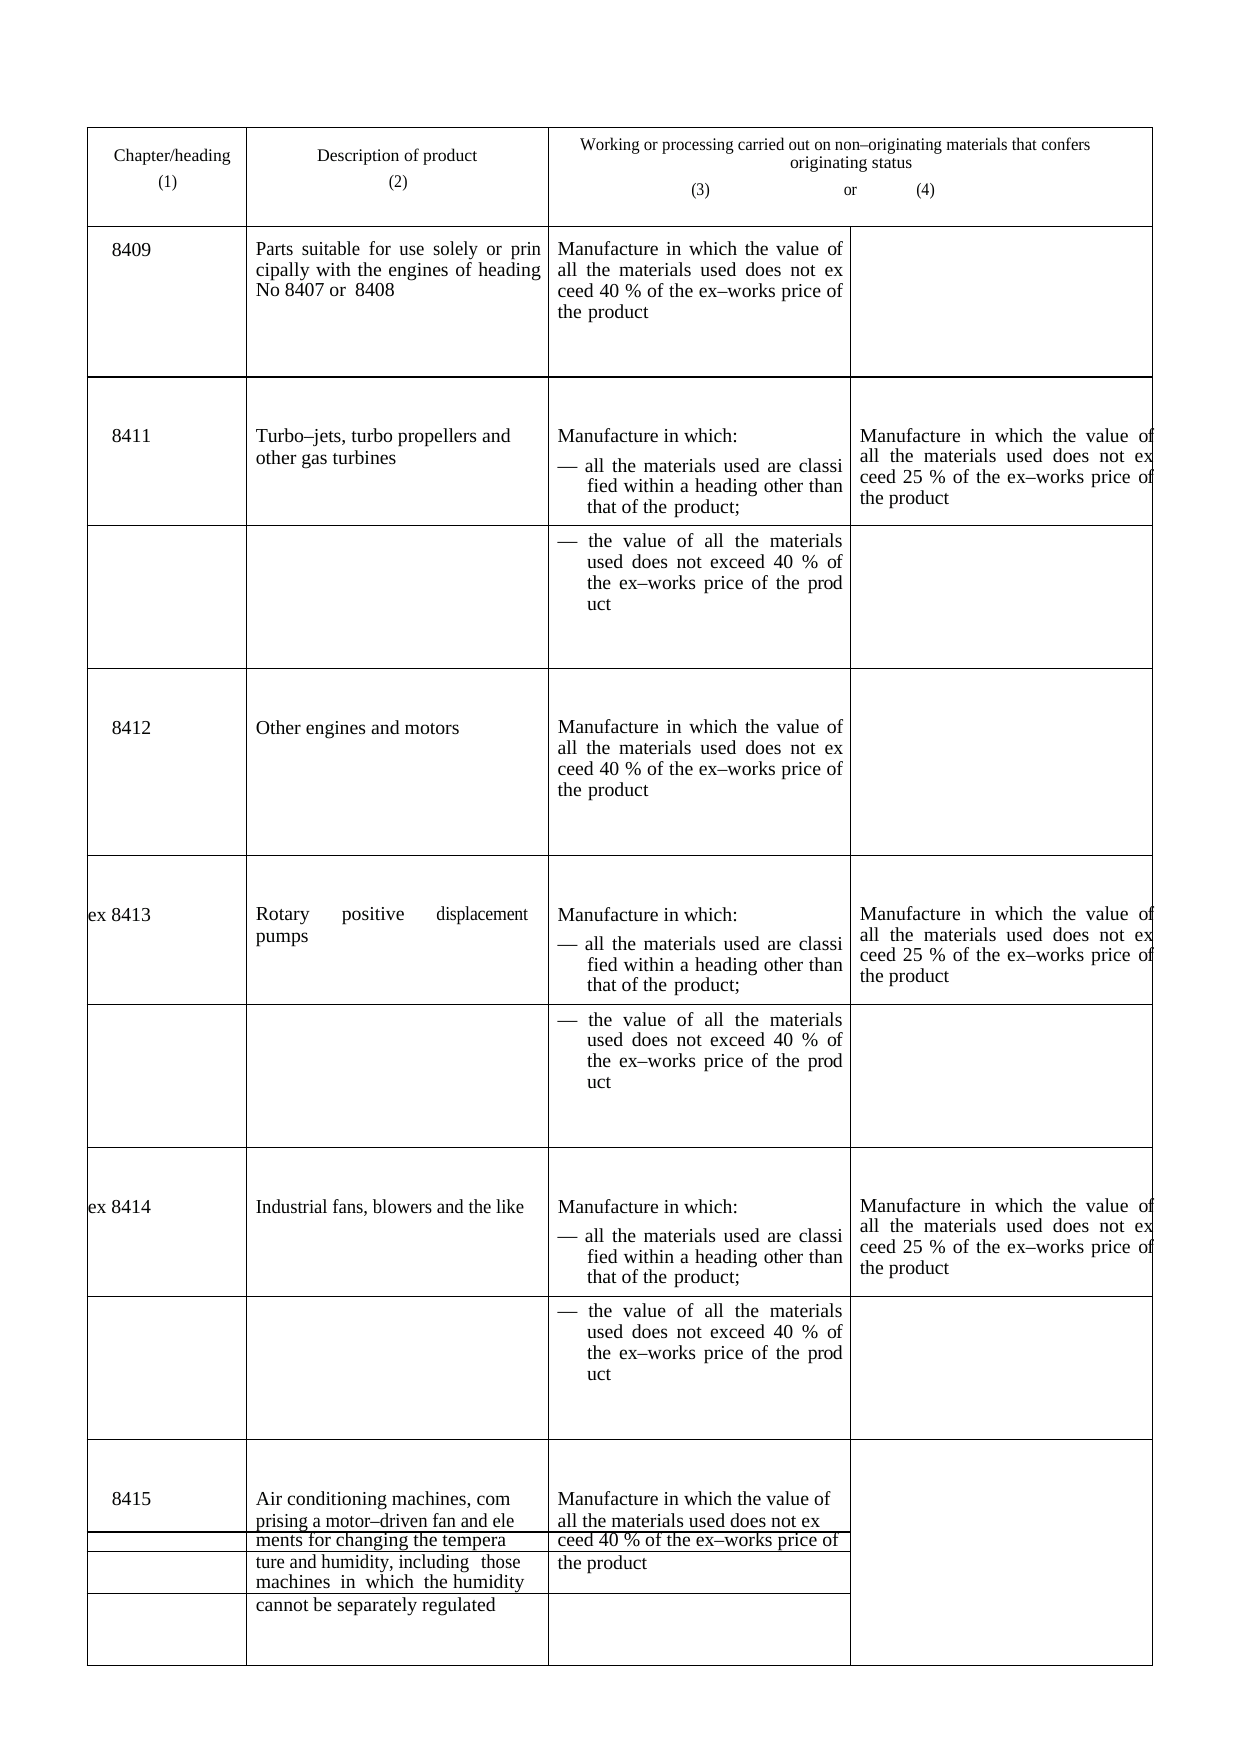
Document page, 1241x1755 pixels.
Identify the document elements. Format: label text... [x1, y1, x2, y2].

table_cell [549, 1594, 850, 1665]
table_cell Other engines and motors [247, 669, 548, 855]
table_cell [851, 669, 1152, 855]
table_cell Turbo–jets, turbo propellers and other gas turbines [247, 378, 548, 525]
table_cell Manufacture in which the value of all the materials used does not ex­ ceed 25 % of the ex–works price of the product [851, 378, 1152, 525]
table_header Chapter/heading (1) [88, 128, 246, 226]
table_cell the product [549, 1552, 850, 1593]
table_cell cannot be separately regulated [247, 1594, 548, 1665]
table_cell Manufacture in which the value of all the materials used does not ex­ ceed 25 % of the ex–works price of the product [851, 856, 1152, 1004]
table_cell Manufacture in which the value of all the materials used does not ex­ ceed 40 % of the ex–works price of the product [549, 227, 850, 376]
table_cell 8411 [88, 378, 246, 525]
table_cell Parts suitable for use solely or prin­ cipally with the engines of heading No 8407 or 8408 [247, 227, 548, 376]
table_cell [88, 1594, 246, 1665]
table_header Working or processing carried out on non–originating materials that confers originating status (3) or (4) [549, 128, 1152, 226]
table_cell Manufacture in which the value of all the materials used does not ex­ [549, 1440, 850, 1531]
table_cell Rotary positive displacement pumps [247, 856, 548, 1004]
table_cell ex 8413 [88, 856, 246, 1004]
table_cell 8412 [88, 669, 246, 855]
table_cell [851, 1005, 1152, 1147]
table_cell — the value of all the materials used does not exceed 40 % of the ex–works price of the prod­ uct [549, 526, 850, 668]
table_cell Industrial fans, blowers and the like [247, 1148, 548, 1296]
table_cell [851, 1297, 1152, 1438]
table_cell Manufacture in which: — all the materials used are classi­ fied within a heading other than that of the product; [549, 856, 850, 1004]
table_cell [851, 227, 1152, 376]
table_cell Manufacture in which: — all the materials used are classi­ fied within a heading other than that of the product; [549, 378, 850, 525]
table_cell [247, 1005, 548, 1147]
table_cell 8415 [88, 1440, 246, 1531]
table_cell [88, 1297, 246, 1438]
table_cell [247, 526, 548, 668]
table_cell — the value of all the materials used does not exceed 40 % of the ex–works price of the prod­ uct [549, 1005, 850, 1147]
table_cell Air conditioning machines, com­ prising a motor–driven fan and ele­ [247, 1440, 548, 1531]
table_cell ex 8414 [88, 1148, 246, 1296]
table_cell [88, 1552, 246, 1593]
table_cell [88, 526, 246, 668]
table_cell Manufacture in which the value of all the materials used does not ex­ ceed 40 % of the ex–works price of the product [549, 669, 850, 855]
table_cell [851, 526, 1152, 668]
table_cell ceed 40 % of the ex–works price of [549, 1533, 850, 1551]
table_cell ments for changing the tempera­ [247, 1533, 548, 1551]
table_cell — the value of all the materials used does not exceed 40 % of the ex–works price of the prod­ uct [549, 1297, 850, 1438]
table_cell [851, 1440, 1152, 1665]
table_cell Manufacture in which: — all the materials used are classi­ fied within a heading other than that of the product; [549, 1148, 850, 1296]
table_cell Manufacture in which the value of all the materials used does not ex­ ceed 25 % of the ex–works price of the product [851, 1148, 1152, 1296]
table_cell ture and humidity, including those machines in which the humidity [247, 1552, 548, 1593]
table_cell [88, 1533, 246, 1551]
table_cell [247, 1297, 548, 1438]
table_cell [88, 1005, 246, 1147]
table_header Description of product (2) [247, 128, 548, 226]
table_cell 8409 [88, 227, 246, 376]
